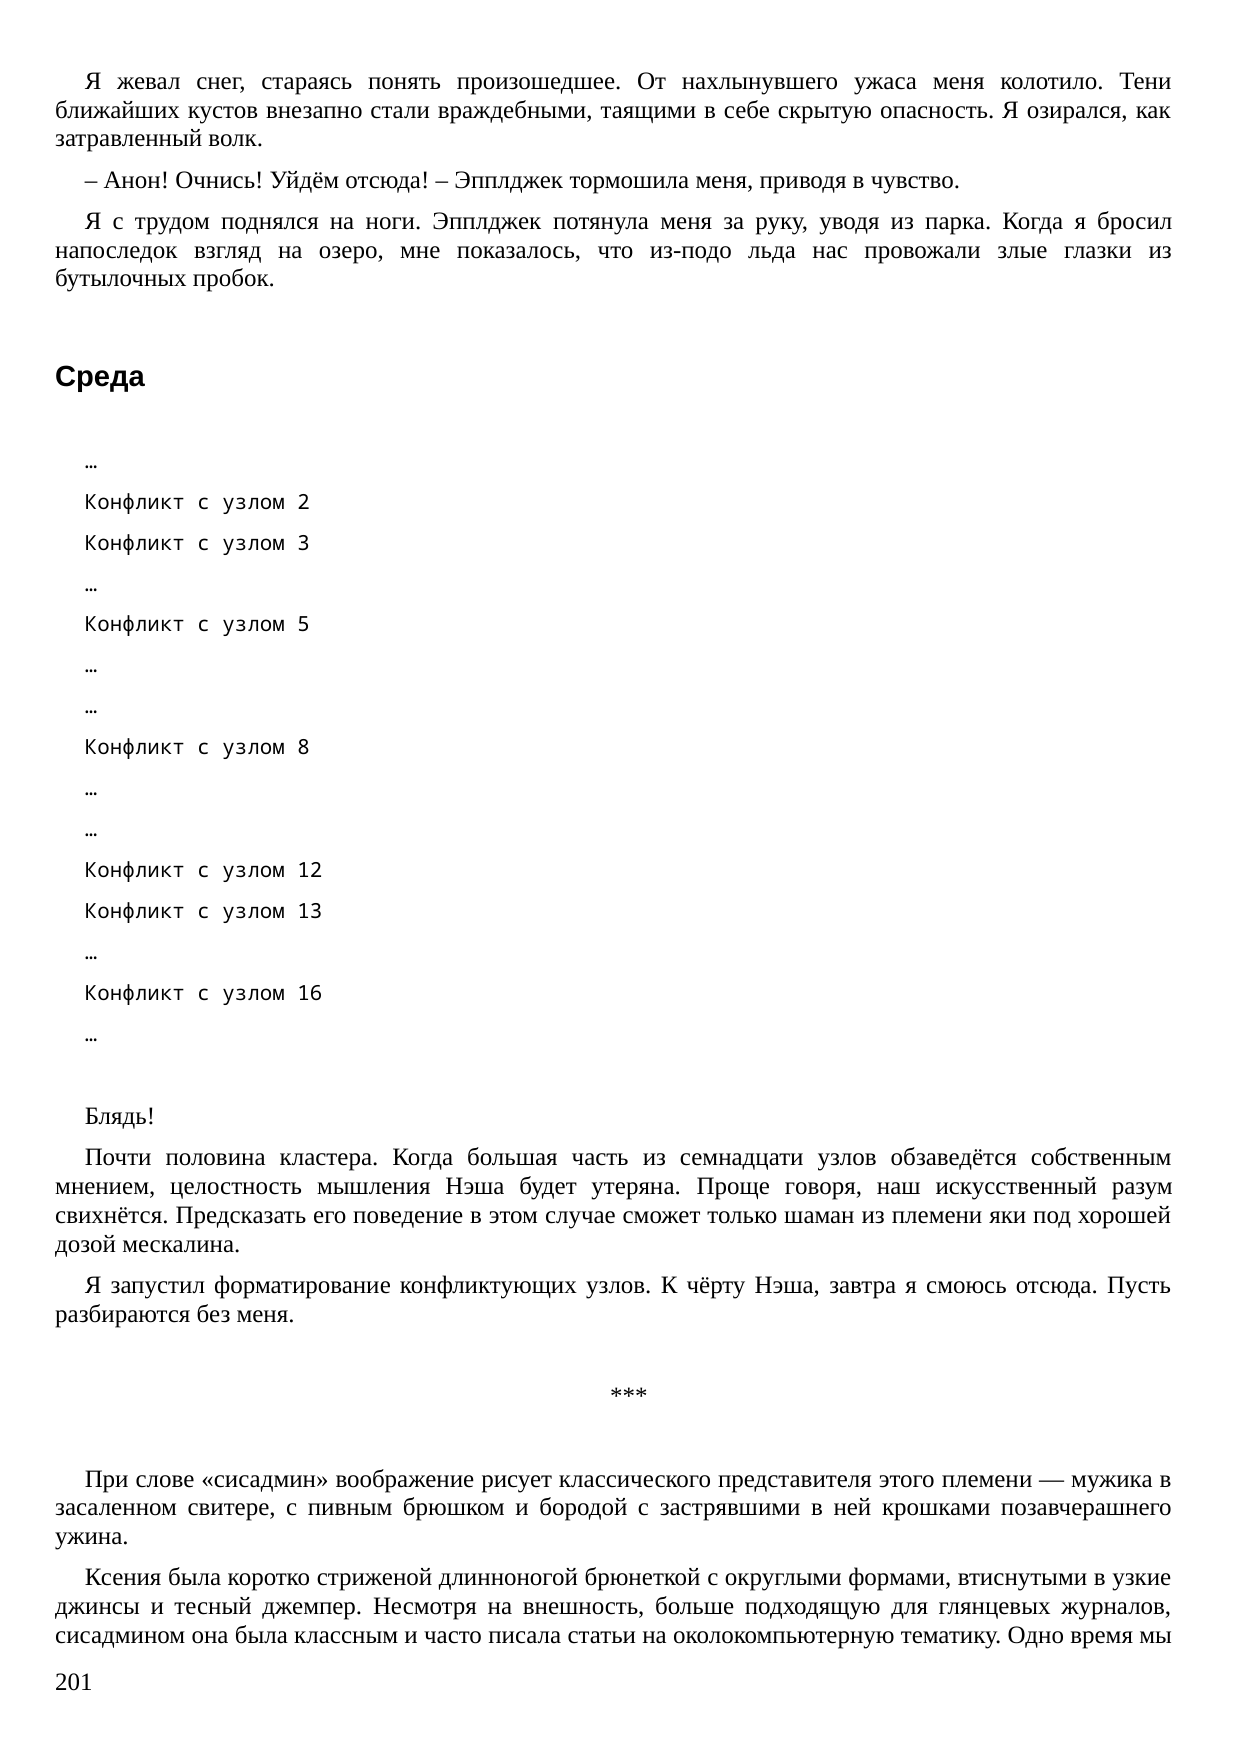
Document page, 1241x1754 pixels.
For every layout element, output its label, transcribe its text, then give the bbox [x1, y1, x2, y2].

text … [55, 1019, 1173, 1047]
text … [55, 814, 1173, 843]
text Я с трудом поднялся на ноги. Эпплджек потянула меня за руку, уводя из парка. Когда я бросил напоследок взгляд на озеро, мне показалось, что из-подо льда нас провожали злые глазки из бутылочных пробок. [55, 206, 1173, 292]
text Блядь! [55, 1101, 1173, 1130]
text Конфликт с узлом 12 [55, 855, 1173, 884]
text Конфликт с узлом 3 [55, 528, 1173, 556]
text Я жевал снег, стараясь понять произошедшее. От нахлынувшего ужаса меня колотило. Тени ближайших кустов внезапно стали враждебными, таящими в себе скрытую опасность. Я озирался, как затравленный волк. [55, 66, 1173, 152]
text *** [55, 1381, 1173, 1410]
text Ксения была коротко стриженой длинноногой брюнеткой с округлыми формами, втиснутыми в узкие джинсы и тесный джемпер. Несмотря на внешность, больше подходящую для глянцевых журналов, сисадмином она была классным и часто писала статьи на околокомпьютерную тематику. Одно время мы [55, 1562, 1173, 1649]
text Почти половина кластера. Когда большая часть из семнадцати узлов обзаведётся собственным мнением, целостность мышления Нэша будет утеряна. Проще говоря, наш искусственный разум свихнётся. Предсказать его поведение в этом случае сможет только шаман из племени яки под хорошей дозой мескалина. [55, 1142, 1173, 1257]
text Я запустил форматирование конфликтующих узлов. К чёрту Нэша, завтра я смоюсь отсюда. Пусть разбираются без меня. [55, 1270, 1173, 1327]
text Конфликт с узлом 13 [55, 896, 1173, 924]
text Конфликт с узлом 16 [55, 978, 1173, 1006]
text … [55, 446, 1173, 474]
text … [55, 651, 1173, 679]
text Конфликт с узлом 5 [55, 609, 1173, 638]
text … [55, 773, 1173, 802]
text Конфликт с узлом 2 [55, 487, 1173, 515]
text При слове «сисадмин» воображение рисует классического представителя этого племени — мужика в засаленном свитере, с пивным брюшком и бородой с застрявшими в ней крошками позавчерашнего ужина. [55, 1464, 1173, 1550]
subtitle Среда [55, 358, 1173, 392]
text Конфликт с узлом 8 [55, 732, 1173, 761]
text … [55, 691, 1173, 720]
text … [55, 569, 1173, 597]
text – Анон! Очнись! Уйдём отсюда! – Эпплджек тормошила меня, приводя в чувство. [55, 165, 1173, 193]
text … [55, 937, 1173, 966]
